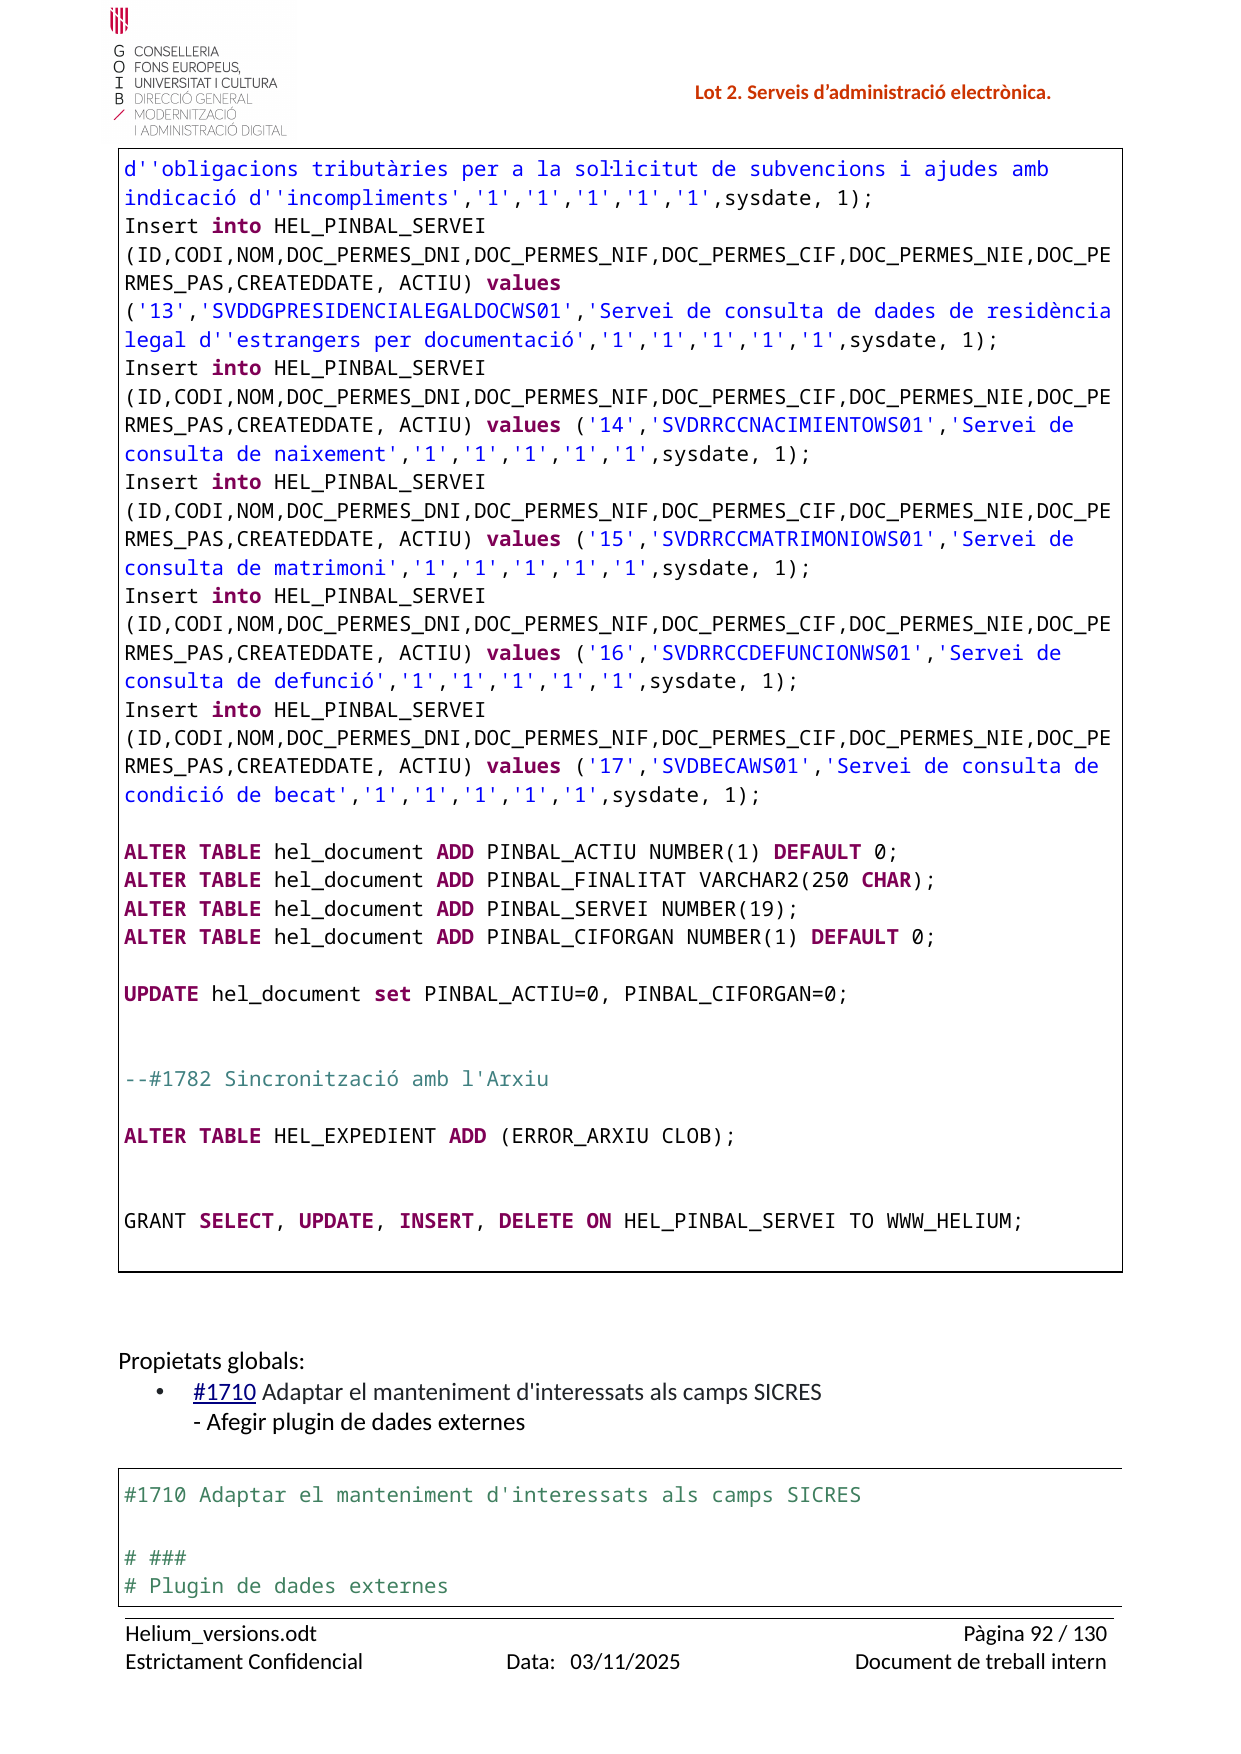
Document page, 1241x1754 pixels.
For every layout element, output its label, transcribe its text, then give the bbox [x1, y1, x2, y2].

list - Afegir plugin de dades externes [156, 1406, 1122, 1437]
list #1710 Adaptar el manteniment d'interessats als camps SICRES [156, 1376, 1122, 1406]
table_header #1710 Adaptar el manteniment d'interessats als camps SICRES # ### # Plugin de dades externes [119, 1469, 1122, 1606]
table_header d''obligacions tributàries per a la sol·licitut de subvencions i ajudes amb indicació d''incompliments','1','1','1','1','1',sysdate, 1); Insert into HEL_PINBAL_SERVEI (ID,CODI,NOM,DOC_PERMES_DNI,DOC_PERMES_NIF,DOC_PERMES_CIF,DOC_PERMES_NIE,DOC_PERMES_PAS,CREATEDDATE, ACTIU) values ('13','SVDDGPRESIDENCIALEGALDOCWS01','Servei de consulta de dades de residència legal d''estrangers per documentació','1','1','1','1','1',sysdate, 1); Insert into HEL_PINBAL_SERVEI (ID,CODI,NOM,DOC_PERMES_DNI,DOC_PERMES_NIF,DOC_PERMES_CIF,DOC_PERMES_NIE,DOC_PERMES_PAS,CREATEDDATE, ACTIU) values ('14','SVDRRCCNACIMIENTOWS01','Servei de consulta de naixement','1','1','1','1','1',sysdate, 1); Insert into HEL_PINBAL_SERVEI (ID,CODI,NOM,DOC_PERMES_DNI,DOC_PERMES_NIF,DOC_PERMES_CIF,DOC_PERMES_NIE,DOC_PERMES_PAS,CREATEDDATE, ACTIU) values ('15','SVDRRCCMATRIMONIOWS01','Servei de consulta de matrimoni','1','1','1','1','1',sysdate, 1); Insert into HEL_PINBAL_SERVEI (ID,CODI,NOM,DOC_PERMES_DNI,DOC_PERMES_NIF,DOC_PERMES_CIF,DOC_PERMES_NIE,DOC_PERMES_PAS,CREATEDDATE, ACTIU) values ('16','SVDRRCCDEFUNCIONWS01','Servei de consulta de defunció','1','1','1','1','1',sysdate, 1); Insert into HEL_PINBAL_SERVEI (ID,CODI,NOM,DOC_PERMES_DNI,DOC_PERMES_NIF,DOC_PERMES_CIF,DOC_PERMES_NIE,DOC_PERMES_PAS,CREATEDDATE, ACTIU) values ('17','SVDBECAWS01','Servei de consulta de condició de becat','1','1','1','1','1',sysdate, 1); ALTER TABLE hel_document ADD PINBAL_ACTIU NUMBER(1) DEFAULT 0; ALTER TABLE hel_document ADD PINBAL_FINALITAT VARCHAR2(250 CHAR); ALTER TABLE hel_document ADD PINBAL_SERVEI NUMBER(19); ALTER TABLE hel_document ADD PINBAL_CIFORGAN NUMBER(1) DEFAULT 0; UPDATE hel_document set PINBAL_ACTIU=0, PINBAL_CIFORGAN=0; --#1782 Sincronització amb l'Arxiu ALTER TABLE HEL_EXPEDIENT ADD (ERROR_ARXIU CLOB); GRANT SELECT, UPDATE, INSERT, DELETE ON HEL_PINBAL_SERVEI TO WWW_HELIUM; [119, 149, 1122, 1271]
picture [100, 0, 297, 144]
text Propietats globals: [118, 1345, 1122, 1376]
